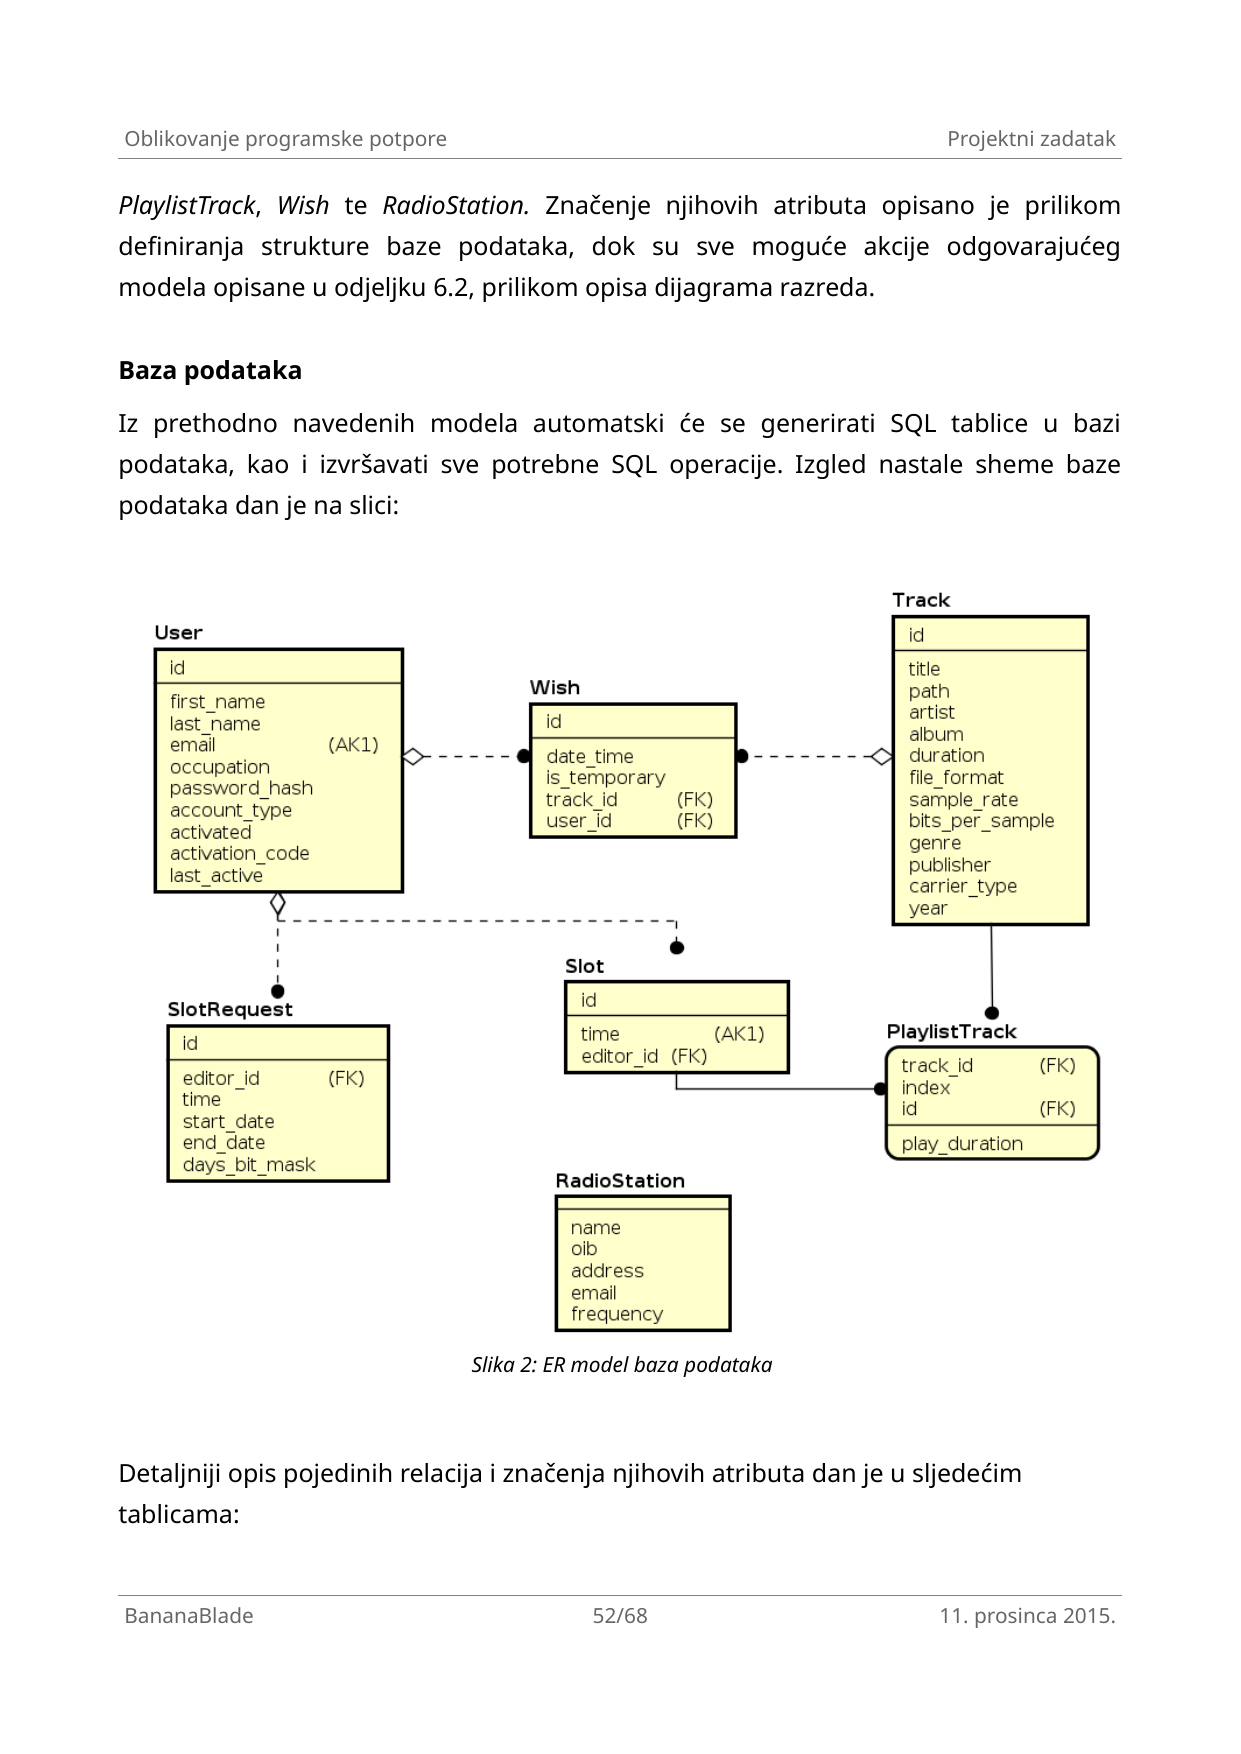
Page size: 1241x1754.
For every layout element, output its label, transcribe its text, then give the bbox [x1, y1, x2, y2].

text Slika 2: ER model baza podataka [121, 1345, 1125, 1378]
picture [121, 573, 1126, 1345]
text Iz prethodno navedenih modela automatski će se generirati SQL tablice u bazi podataka, kao i izvršavati sve potrebne SQL operacije. Izgled nastale sheme baze podataka dan je na slici: [118, 406, 1122, 522]
text PlaylistTrack, Wish te RadioStation. Značenje njihovih atributa opisano je prilikom definiranja strukture baze podataka, dok su sve moguće akcije odgovarajućeg modela opisane u odjeljku 6.2, prilikom opisa dijagrama razreda. [118, 188, 1122, 304]
text [121, 561, 1125, 573]
subtitle Baza podataka [118, 352, 1122, 387]
text Detaljniji opis pojedinih relacija i značenja njihovih atributa dan je u sljedećim tablicama: [118, 1456, 1122, 1531]
